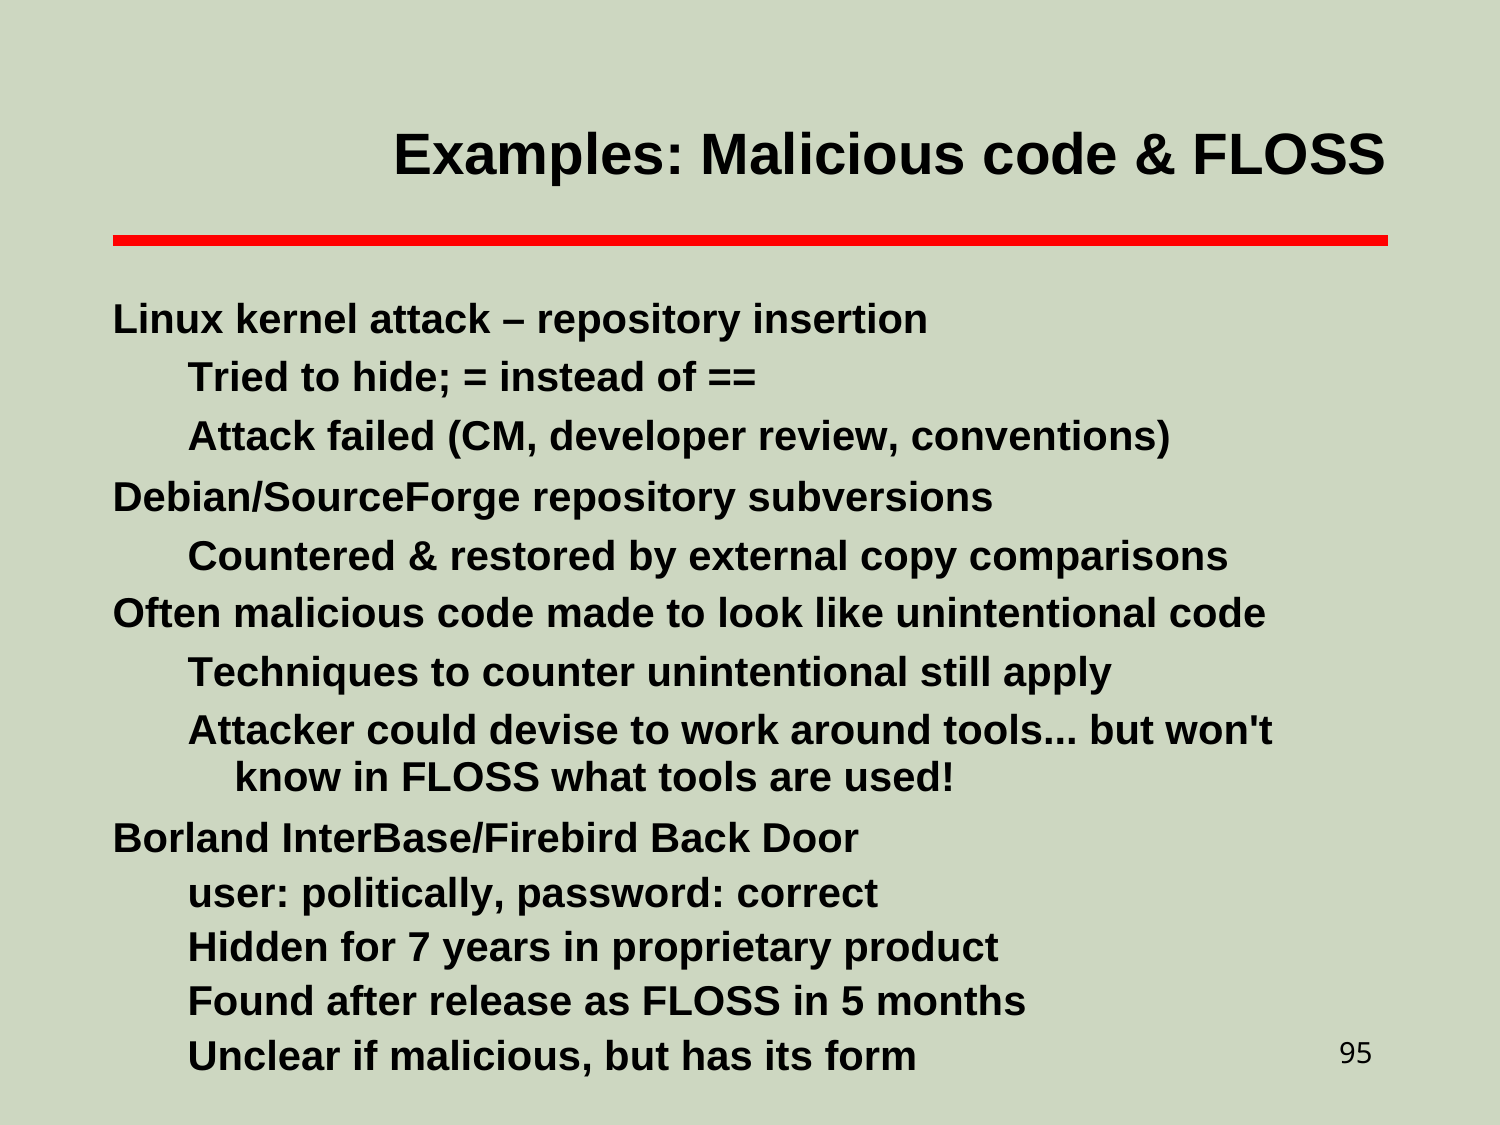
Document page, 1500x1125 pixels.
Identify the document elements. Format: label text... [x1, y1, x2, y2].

list Linux kernel attack – repository insertion Tried to hide; = instead of == Attack failed (CM, developer review, conventions) Debian/SourceForge repository subversions Countered & restored by external copy comparisons Often malicious code made to look like unintentional code Techniques to counter unintentional still apply Attacker could devise to work around tools... but won't know in FLOSS what tools are used! Borland InterBase/Firebird Back Door user: politically, password: correct Hidden for 7 years in proprietary product Found after release as FLOSS in 5 months Unclear if malicious, but has its form [112, 299, 1388, 1111]
title Examples: Malicious code & FLOSS [337, 85, 1388, 224]
